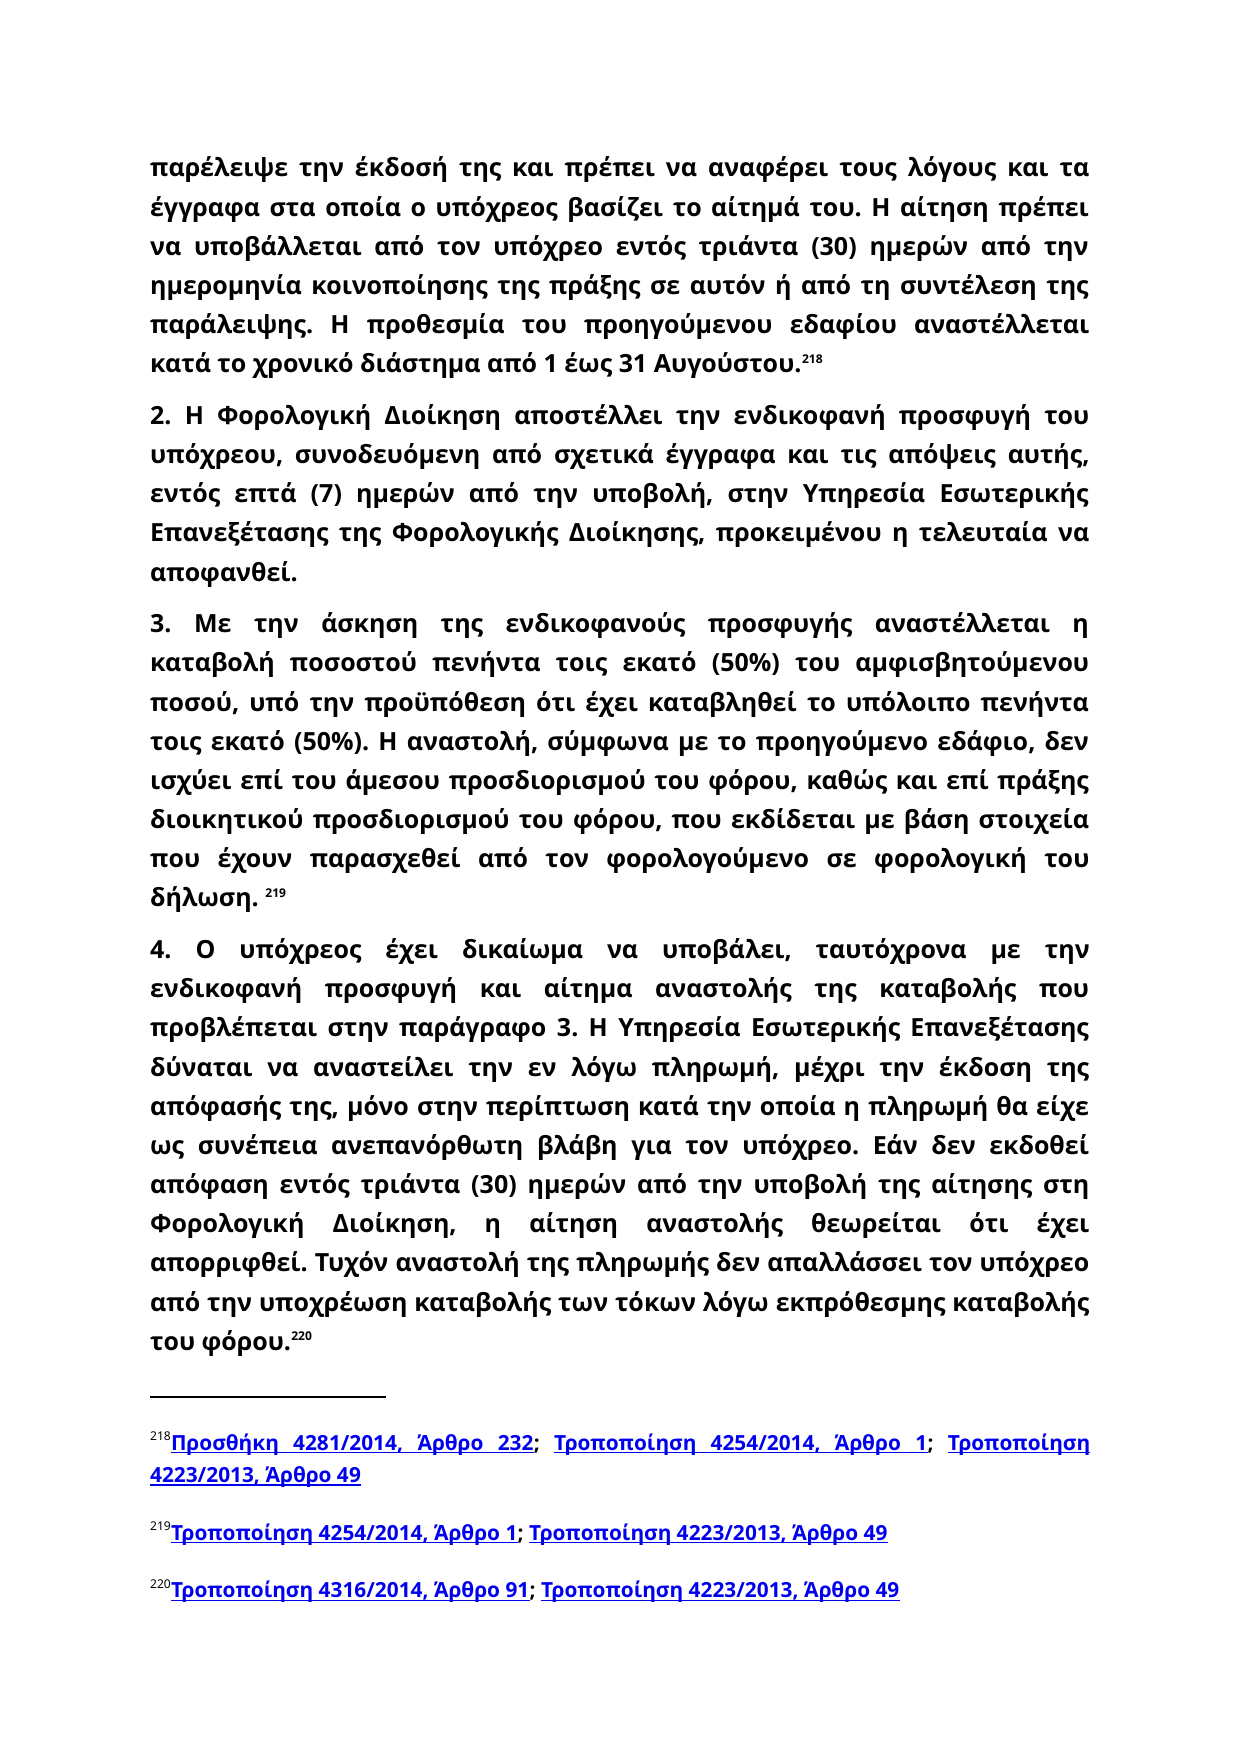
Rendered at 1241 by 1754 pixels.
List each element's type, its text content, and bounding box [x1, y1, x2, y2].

text 3. Με την άσκηση της ενδικοφανούς προσφυγής αναστέλλεται η καταβολή ποσοστού πενήντα τοις εκατό (50%) του αμφισβητούμενου ποσού, υπό την προϋπόθεση ότι έχει καταβληθεί το υπόλοιπο πενήντα τοις εκατό (50%). Η αναστολή, σύμφωνα με το προηγούμενο εδάφιο, δεν ισχύει επί του άμεσου προσδιορισμού του φόρου, καθώς και επί πράξης διοικητικού προσδιορισμού του φόρου, που εκδίδεται με βάση στοιχεία που έχουν παρασχεθεί από τον φορολογούμενο σε φορολογική του δήλωση. [150, 606, 1090, 914]
text 4. Ο υπόχρεος έχει δικαίωμα να υποβάλει, ταυτόχρονα με την ενδικοφανή προσφυγή και αίτημα αναστολής της καταβολής που προβλέπεται στην παράγραφο 3. Η Υπηρεσία Εσωτερικής Επανεξέτασης δύναται να αναστείλει την εν λόγω πληρωμή, μέχρι την έκδοση της απόφασής της, μόνο στην περίπτωση κατά την οποία η πληρωμή θα είχε ως συνέπεια ανεπανόρθωτη βλάβη για τον υπόχρεο. Εάν δεν εκδοθεί απόφαση εντός τριάντα (30) ημερών από την υποβολή της αίτησης στη Φορολογική Διοίκηση, η αίτηση αναστολής θεωρείται ότι έχει απορριφθεί. Τυχόν αναστολή της πληρωμής δεν απαλλάσσει τον υπόχρεο από την υποχρέωση καταβολής των τόκων λόγω εκπρόθεσμης καταβολής του φόρου. [150, 932, 1090, 1357]
text Προσθήκη 4281/2014, Άρθρο 232; Τροποποίηση 4254/2014, Άρθρο 1; Τροποποίηση 4223/2013, Άρθρο 49 [150, 1428, 1090, 1489]
text Τροποποίηση 4316/2014, Άρθρο 91; Τροποποίηση 4223/2013, Άρθρο 49 [150, 1576, 1090, 1604]
text 2. Η Φορολογική Διοίκηση αποστέλλει την ενδικοφανή προσφυγή του υπόχρεου, συνοδευόμενη από σχετικά έγγραφα και τις απόψεις αυτής, εντός επτά (7) ημερών από την υποβολή, στην Υπηρεσία Εσωτερικής Επανεξέτασης της Φορολογικής Διοίκησης, προκειμένου η τελευταία να αποφανθεί. [150, 397, 1090, 588]
text παρέλειψε την έκδοσή της και πρέπει να αναφέρει τους λόγους και τα έγγραφα στα οποία ο υπόχρεος βασίζει το αίτημά του. Η αίτηση πρέπει να υποβάλλεται από τον υπόχρεο εντός τριάντα (30) ημερών από την ημερομηνία κοινοποίησης της πράξης σε αυτόν ή από τη συντέλεση της παράλειψης. Η προθεσμία του προηγούμενου εδαφίου αναστέλλεται κατά το χρονικό διάστημα από 1 έως 31 Αυγούστου. [150, 150, 1090, 380]
text Τροποποίηση 4254/2014, Άρθρο 1; Τροποποίηση 4223/2013, Άρθρο 49 [150, 1518, 1090, 1546]
